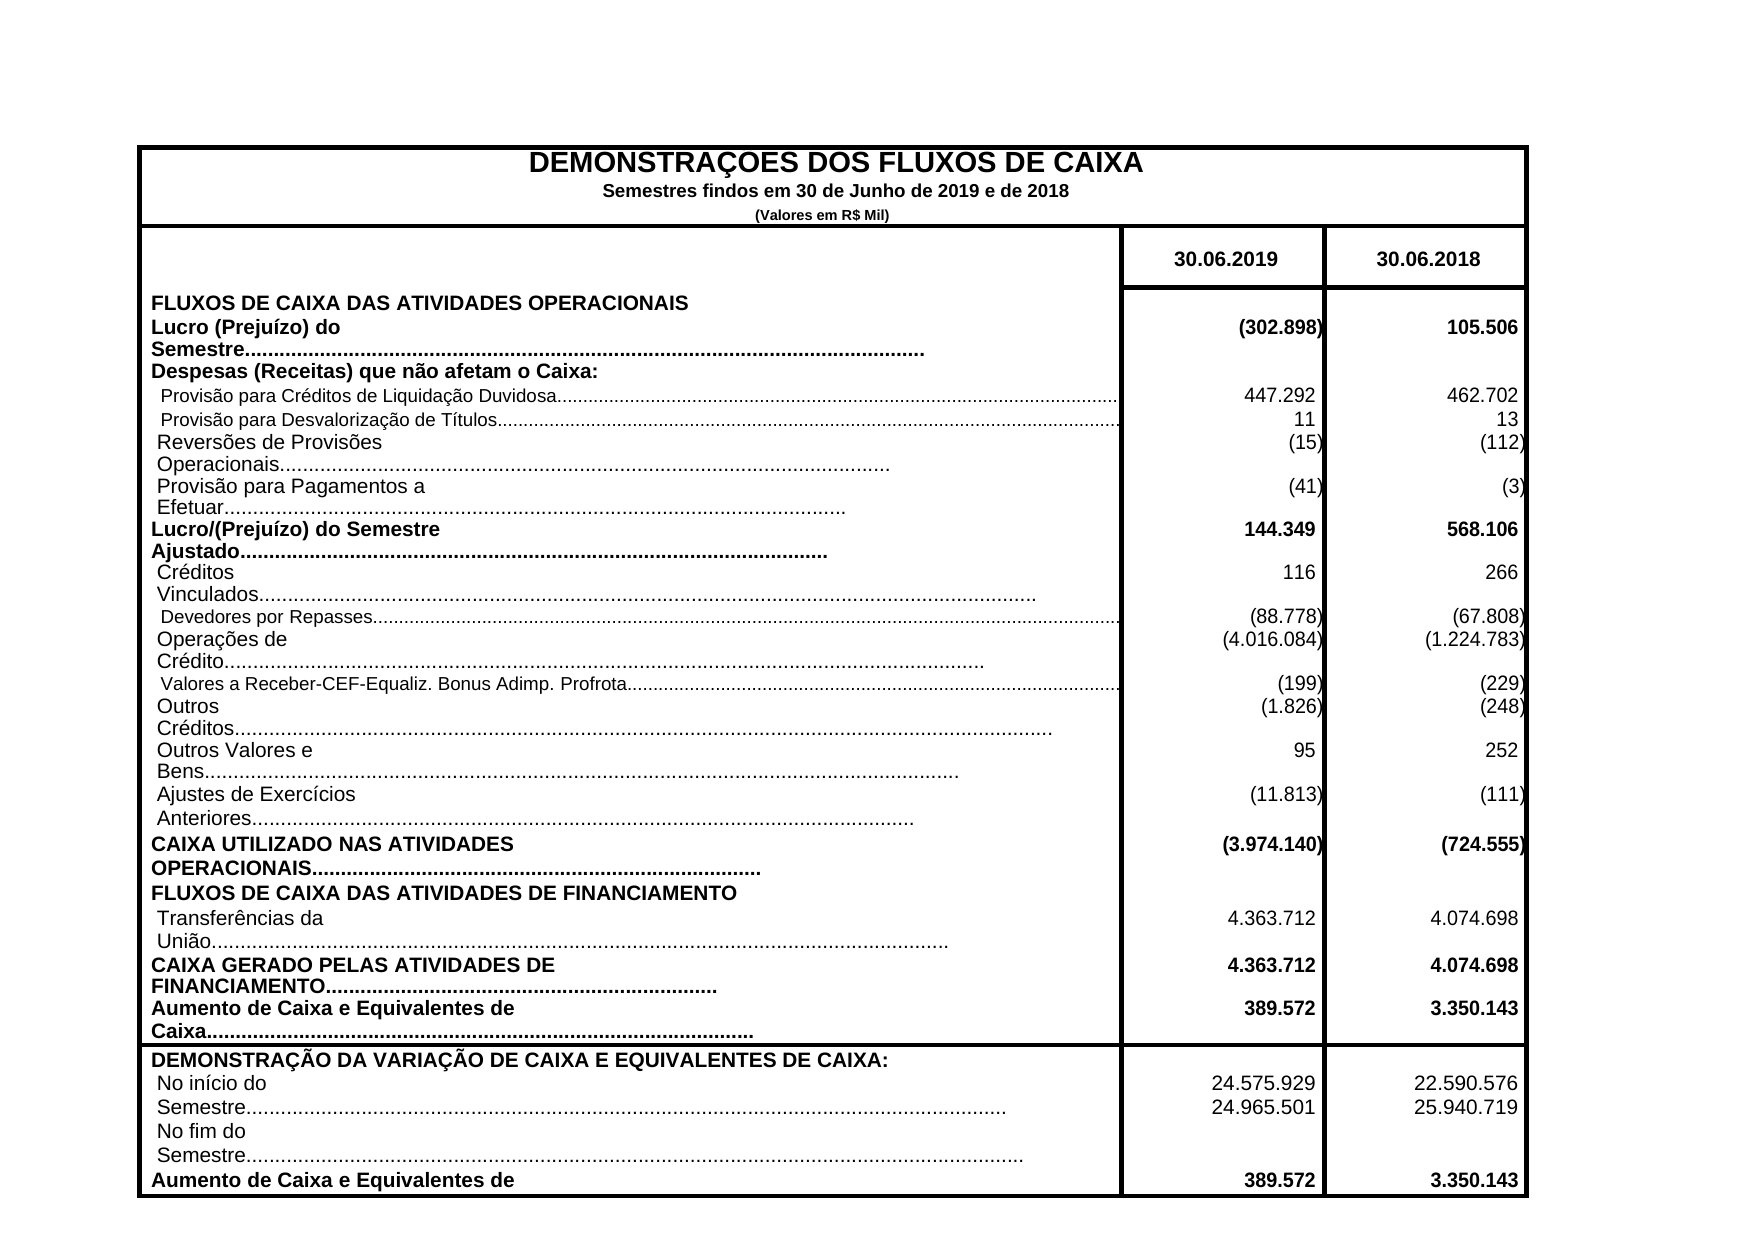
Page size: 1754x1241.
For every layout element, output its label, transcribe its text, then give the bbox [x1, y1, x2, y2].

table_cell 252 [1327, 740, 1524, 783]
table_cell Provisão para Desvalorização de Títulos........................................................................................................................ [142, 409, 1119, 432]
table_cell 30.06.2018 [1327, 228, 1524, 285]
table_cell Despesas (Receitas) que não afetam o Caixa: [142, 361, 1119, 385]
table_cell 389.572 [1124, 998, 1322, 1042]
table_cell (15) [1124, 433, 1322, 476]
table_cell 22.590.576 25.940.719 [1327, 1047, 1524, 1167]
table_cell 11 [1124, 409, 1322, 432]
table_cell 144.349 [1124, 519, 1322, 562]
table_cell Provisão para Pagamentos a Efetuar............................................................................................................ [142, 476, 1119, 519]
table_cell Créditos Vinculados....................................................................................................................................... [142, 563, 1119, 606]
table_cell FLUXOS DE CAIXA DAS ATIVIDADES DE FINANCIAMENTO [142, 880, 1119, 907]
table_cell CAIXA GERADO PELAS ATIVIDADES DE FINANCIAMENTO.................................................................... [142, 954, 1119, 998]
table_cell Devedores por Repasses................................................................................................................................................ [142, 606, 1119, 629]
table_cell Valores a Receber-CEF-Equaliz. Bonus Adimp. Profrota............................................................................................... [142, 673, 1119, 696]
table_cell 3.350.143 [1327, 1167, 1524, 1194]
table_cell Operações de Crédito.................................................................................................................................... [142, 630, 1119, 673]
table_cell (199) [1124, 673, 1322, 696]
table_cell Provisão para Créditos de Liquidação Duvidosa............................................................................................................ [142, 385, 1119, 409]
table_cell 4.363.712 [1124, 907, 1322, 953]
table_cell [1124, 361, 1322, 385]
table_cell 389.572 [1124, 1167, 1322, 1194]
table_cell Reversões de Provisões Operacionais.......................................................................................................... [142, 433, 1119, 476]
table_cell 4.074.698 [1327, 907, 1524, 953]
table_cell [1327, 361, 1524, 385]
table_cell [1124, 290, 1322, 315]
table_cell 24.575.929 24.965.501 [1124, 1047, 1322, 1167]
table_cell Ajustes de Exercícios Anteriores................................................................................................................... [142, 783, 1119, 830]
table_cell Outros Créditos.............................................................................................................................................. [142, 696, 1119, 740]
table_cell 266 [1327, 563, 1524, 606]
table_cell (1.224.783) [1327, 630, 1524, 673]
table_cell (67.808) [1327, 606, 1524, 629]
table_cell (112) [1327, 433, 1524, 476]
table_cell 4.074.698 [1327, 954, 1524, 998]
table_cell (41) [1124, 476, 1322, 519]
table_cell Lucro/(Prejuízo) do Semestre Ajustado...................................................................................................... [142, 519, 1119, 562]
table_cell (1.826) [1124, 696, 1322, 740]
table_cell (4.016.084) [1124, 630, 1322, 673]
table_header DEMONSTRAÇÕES DOS FLUXOS DE CAIXA Semestres findos em 30 de Junho de 2019 e de 2018 (Valores em R$ Mil) [142, 150, 1524, 223]
table_cell CAIXA UTILIZADO NAS ATIVIDADES OPERACIONAIS.............................................................................. [142, 830, 1119, 880]
table_cell (724.555) [1327, 830, 1524, 880]
table_cell (111) [1327, 783, 1524, 830]
table_cell FLUXOS DE CAIXA DAS ATIVIDADES OPERACIONAIS [142, 285, 1119, 315]
table_cell Aumento de Caixa e Equivalentes de Caixa............................................................................................... [142, 998, 1119, 1042]
table_cell Lucro (Prejuízo) do Semestre...................................................................................................................... [142, 315, 1119, 361]
table_cell 13 [1327, 409, 1524, 432]
table_cell (11.813) [1124, 783, 1322, 830]
table_cell [1327, 880, 1524, 907]
table_cell 3.350.143 [1327, 998, 1524, 1042]
table_cell (3) [1327, 476, 1524, 519]
table_cell 4.363.712 [1124, 954, 1322, 998]
table_cell [1327, 290, 1524, 315]
table_cell (248) [1327, 696, 1524, 740]
table_cell 447.292 [1124, 385, 1322, 409]
table_cell 105.506 [1327, 315, 1524, 361]
table_cell (229) [1327, 673, 1524, 696]
table_cell DEMONSTRAÇÃO DA VARIAÇÃO DE CAIXA E EQUIVALENTES DE CAIXA: No início do Semestre.................................................................................................................................... No fim do Semestre....................................................................................................................................... [142, 1047, 1119, 1167]
table_cell Aumento de Caixa e Equivalentes de [142, 1167, 1119, 1194]
table_cell (88.778) [1124, 606, 1322, 629]
table_cell [1124, 880, 1322, 907]
table_cell 95 [1124, 740, 1322, 783]
table_cell 116 [1124, 563, 1322, 606]
table_cell [142, 228, 1119, 285]
table_cell (302.898) [1124, 315, 1322, 361]
table_cell (3.974.140) [1124, 830, 1322, 880]
table_cell 568.106 [1327, 519, 1524, 562]
table_cell Outros Valores e Bens................................................................................................................................... [142, 740, 1119, 783]
table_cell 462.702 [1327, 385, 1524, 409]
table_cell 30.06.2019 [1124, 228, 1322, 285]
table_cell Transferências da União................................................................................................................................ [142, 907, 1119, 953]
